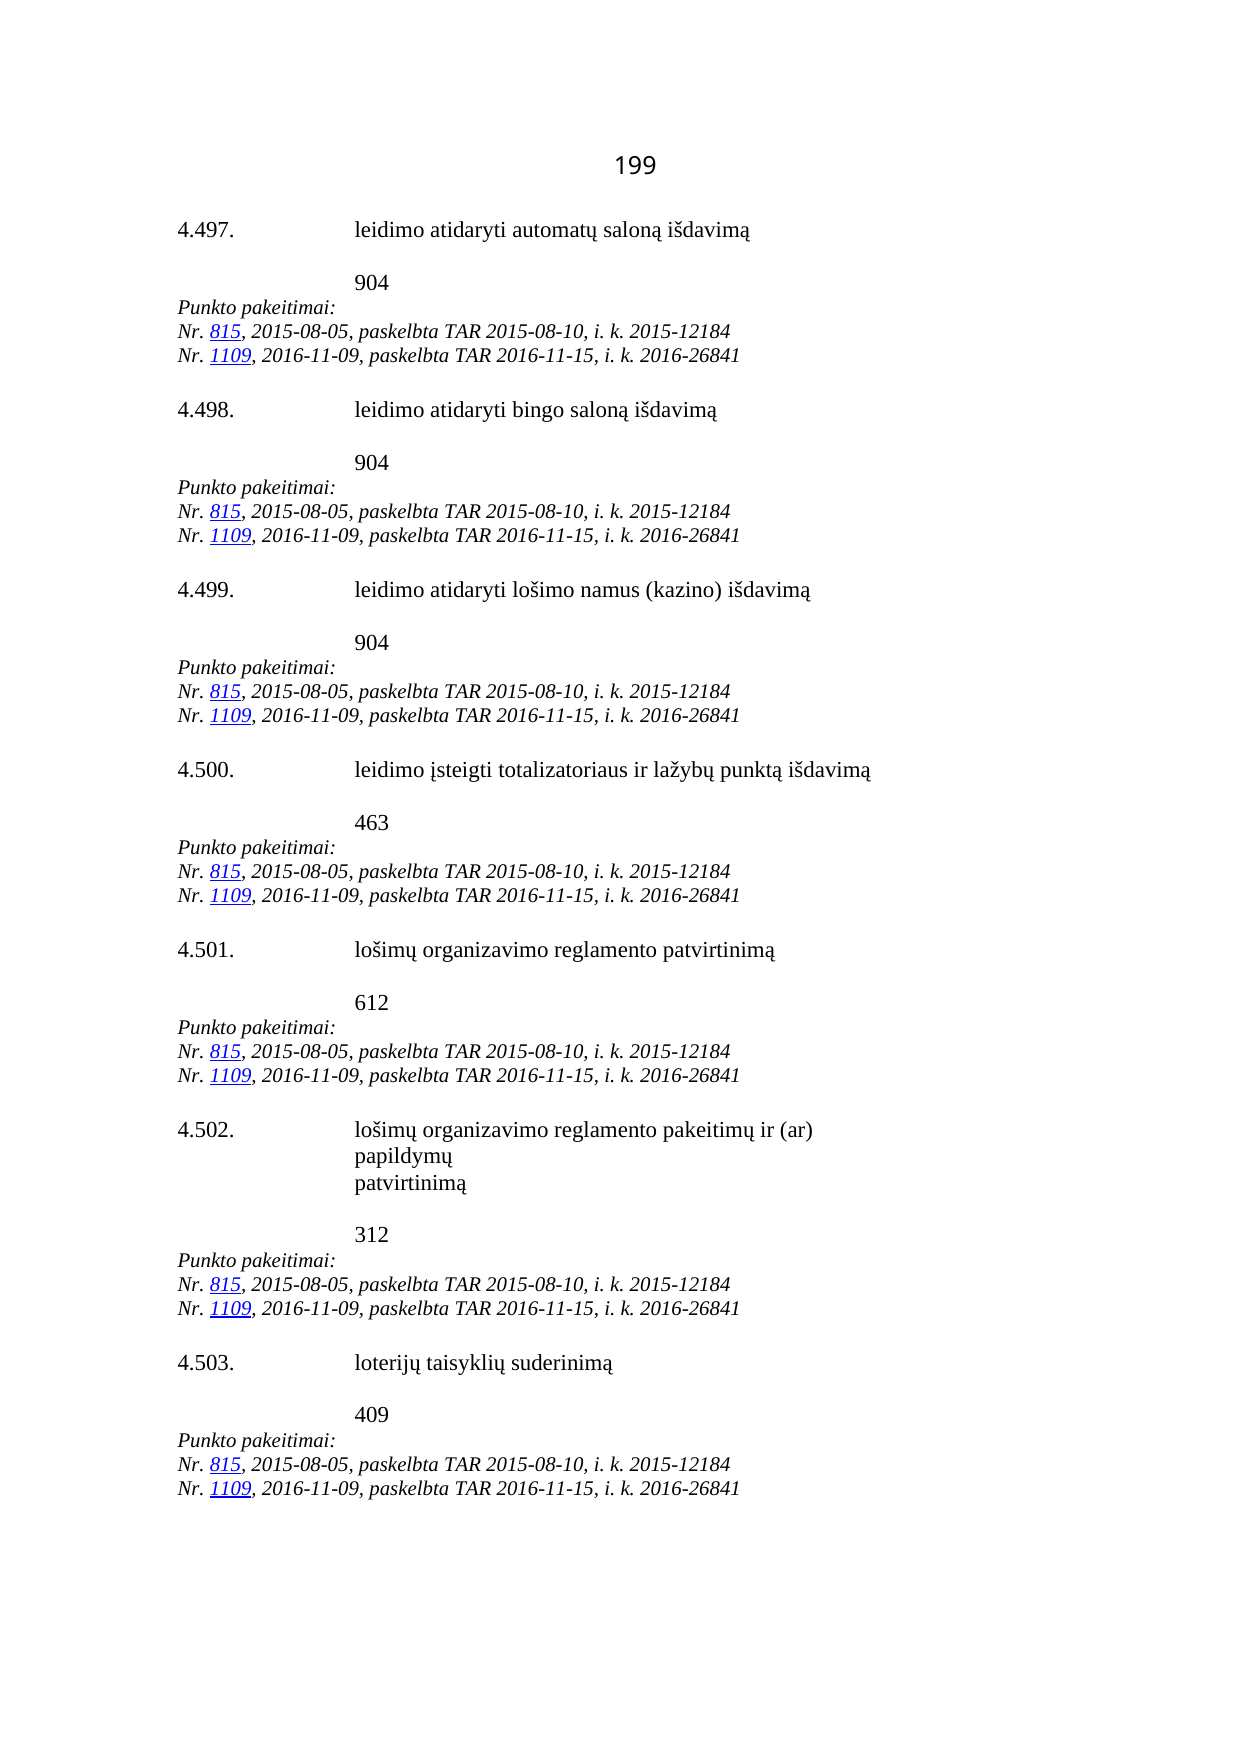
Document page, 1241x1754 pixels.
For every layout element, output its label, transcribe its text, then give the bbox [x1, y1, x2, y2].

text Nr. 815, 2015-08-05, paskelbta TAR 2015-08-10, i. k. 2015-12184 [177, 319, 1093, 343]
text Punkto pakeitimai: [177, 655, 1093, 679]
text Punkto pakeitimai: [177, 1248, 1093, 1272]
text 4.501. lošimų organizavimo reglamento patvirtinimą 612 [177, 936, 892, 1015]
text Nr. 815, 2015-08-05, paskelbta TAR 2015-08-10, i. k. 2015-12184 [177, 1452, 1093, 1476]
text Nr. 1109, 2016-11-09, paskelbta TAR 2016-11-15, i. k. 2016-26841 [177, 1476, 1093, 1500]
text 4.498. leidimo atidaryti bingo saloną išdavimą 904 [177, 396, 892, 475]
text Punkto pakeitimai: [177, 295, 1093, 319]
text Nr. 1109, 2016-11-09, paskelbta TAR 2016-11-15, i. k. 2016-26841 [177, 883, 1093, 907]
text patvirtinimą 312 [354, 1168, 892, 1248]
text 4.502. lošimų organizavimo reglamento pakeitimų ir (ar) papildymų [177, 1116, 892, 1168]
text Nr. 1109, 2016-11-09, paskelbta TAR 2016-11-15, i. k. 2016-26841 [177, 1296, 1093, 1320]
text Nr. 1109, 2016-11-09, paskelbta TAR 2016-11-15, i. k. 2016-26841 [177, 703, 1093, 727]
text 4.500. leidimo įsteigti totalizatoriaus ir lažybų punktą išdavimą 463 [177, 756, 892, 835]
text Nr. 815, 2015-08-05, paskelbta TAR 2015-08-10, i. k. 2015-12184 [177, 679, 1093, 703]
text Punkto pakeitimai: [177, 1015, 1093, 1039]
text Nr. 815, 2015-08-05, paskelbta TAR 2015-08-10, i. k. 2015-12184 [177, 499, 1093, 523]
text Punkto pakeitimai: [177, 475, 1093, 499]
text Punkto pakeitimai: [177, 835, 1093, 859]
text Nr. 1109, 2016-11-09, paskelbta TAR 2016-11-15, i. k. 2016-26841 [177, 343, 1093, 367]
text Punkto pakeitimai: [177, 1428, 1093, 1452]
text Nr. 1109, 2016-11-09, paskelbta TAR 2016-11-15, i. k. 2016-26841 [177, 523, 1093, 547]
text Nr. 815, 2015-08-05, paskelbta TAR 2015-08-10, i. k. 2015-12184 [177, 859, 1093, 883]
text Nr. 1109, 2016-11-09, paskelbta TAR 2016-11-15, i. k. 2016-26841 [177, 1063, 1093, 1087]
text 4.497. leidimo atidaryti automatų saloną išdavimą 904 [177, 216, 892, 295]
text Nr. 815, 2015-08-05, paskelbta TAR 2015-08-10, i. k. 2015-12184 [177, 1039, 1093, 1063]
text Nr. 815, 2015-08-05, paskelbta TAR 2015-08-10, i. k. 2015-12184 [177, 1272, 1093, 1296]
text 4.503. loterijų taisyklių suderinimą 409 [177, 1348, 892, 1428]
text 4.499. leidimo atidaryti lošimo namus (kazino) išdavimą 904 [177, 576, 892, 655]
